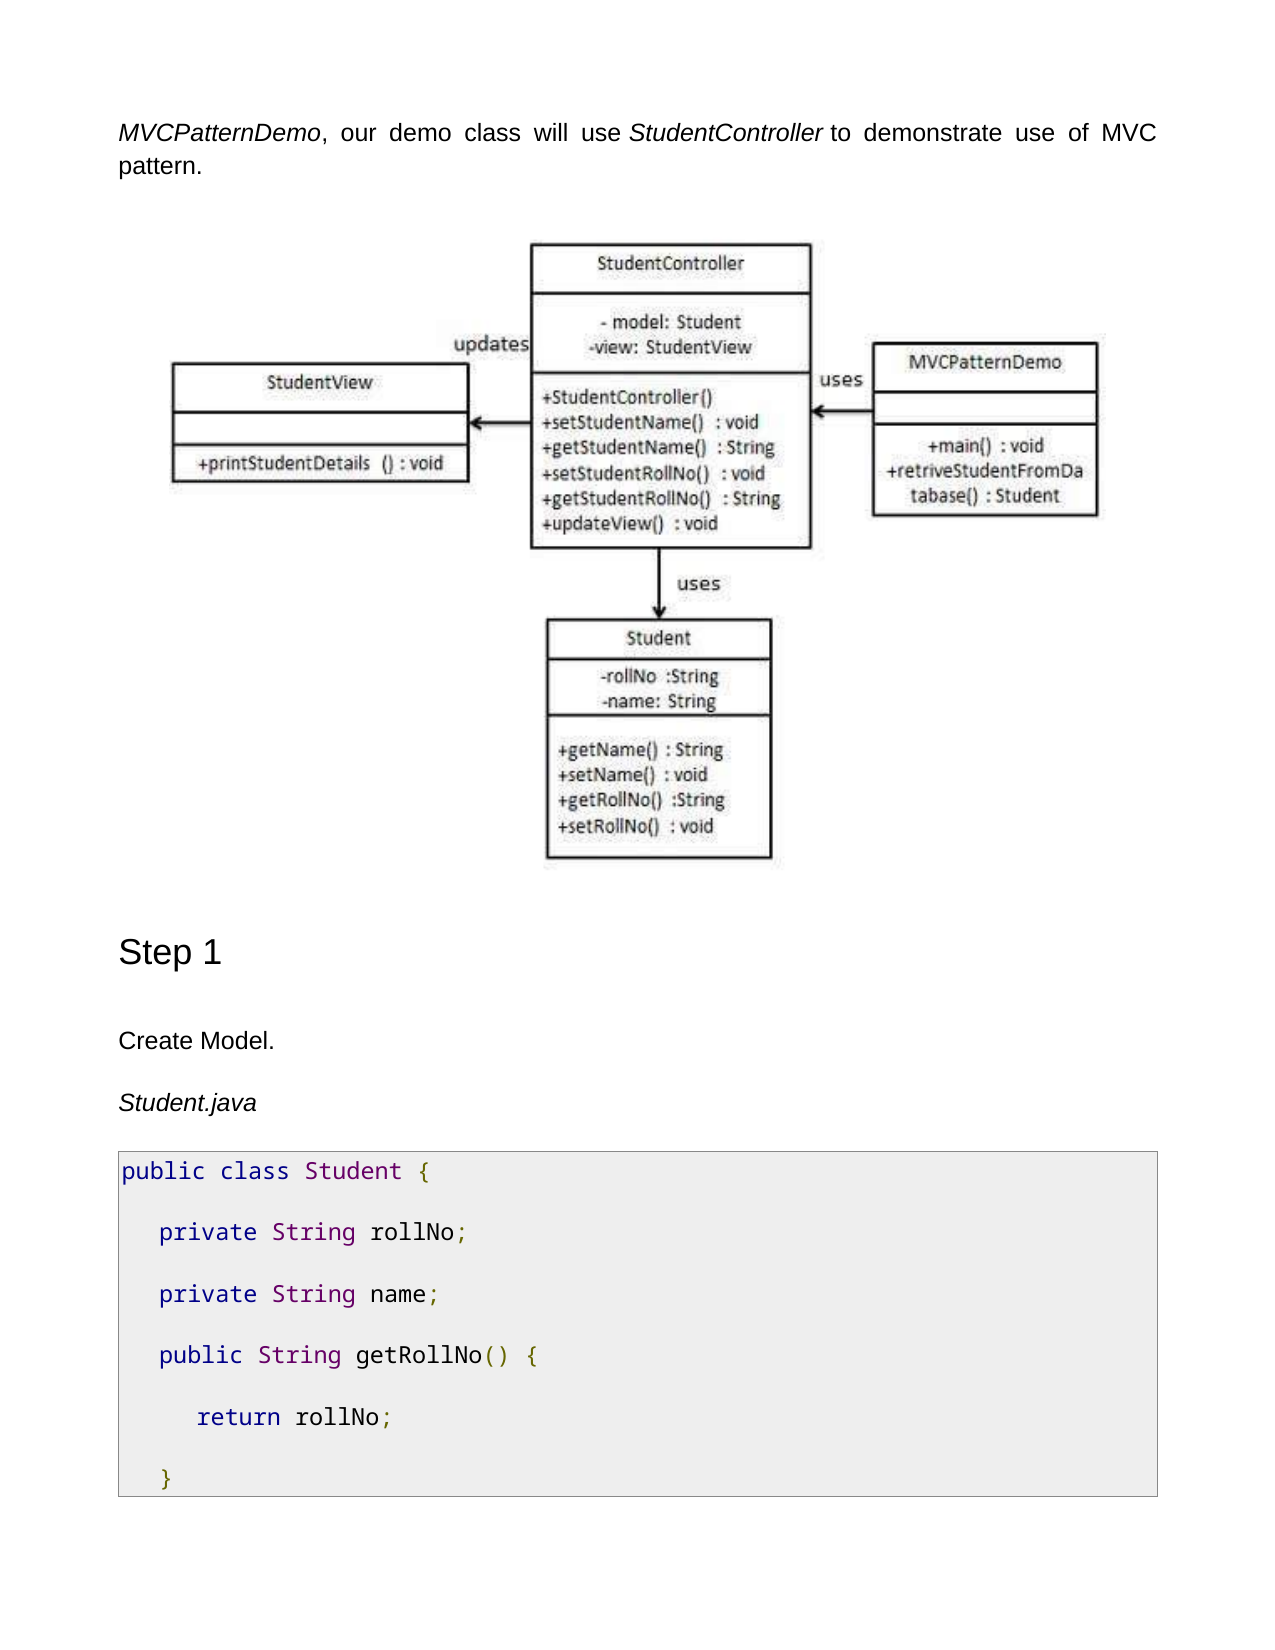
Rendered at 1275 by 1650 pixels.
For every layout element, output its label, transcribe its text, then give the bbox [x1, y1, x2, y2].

text Create Model. [118, 1026, 1157, 1055]
text public String getRollNo() { [119, 1335, 1157, 1371]
text } [119, 1458, 1157, 1496]
text private String name; [119, 1274, 1157, 1309]
subtitle Step 1 [118, 931, 1157, 972]
text private String rollNo; [119, 1212, 1157, 1248]
text MVCPatternDemo, our demo class will use StudentController to demonstrate use of MVC pattern. [118, 118, 1157, 180]
text return rollNo; [119, 1397, 1157, 1432]
picture [169, 213, 1106, 877]
text public class Student { [119, 1152, 1157, 1186]
text Student.java [118, 1088, 1157, 1117]
